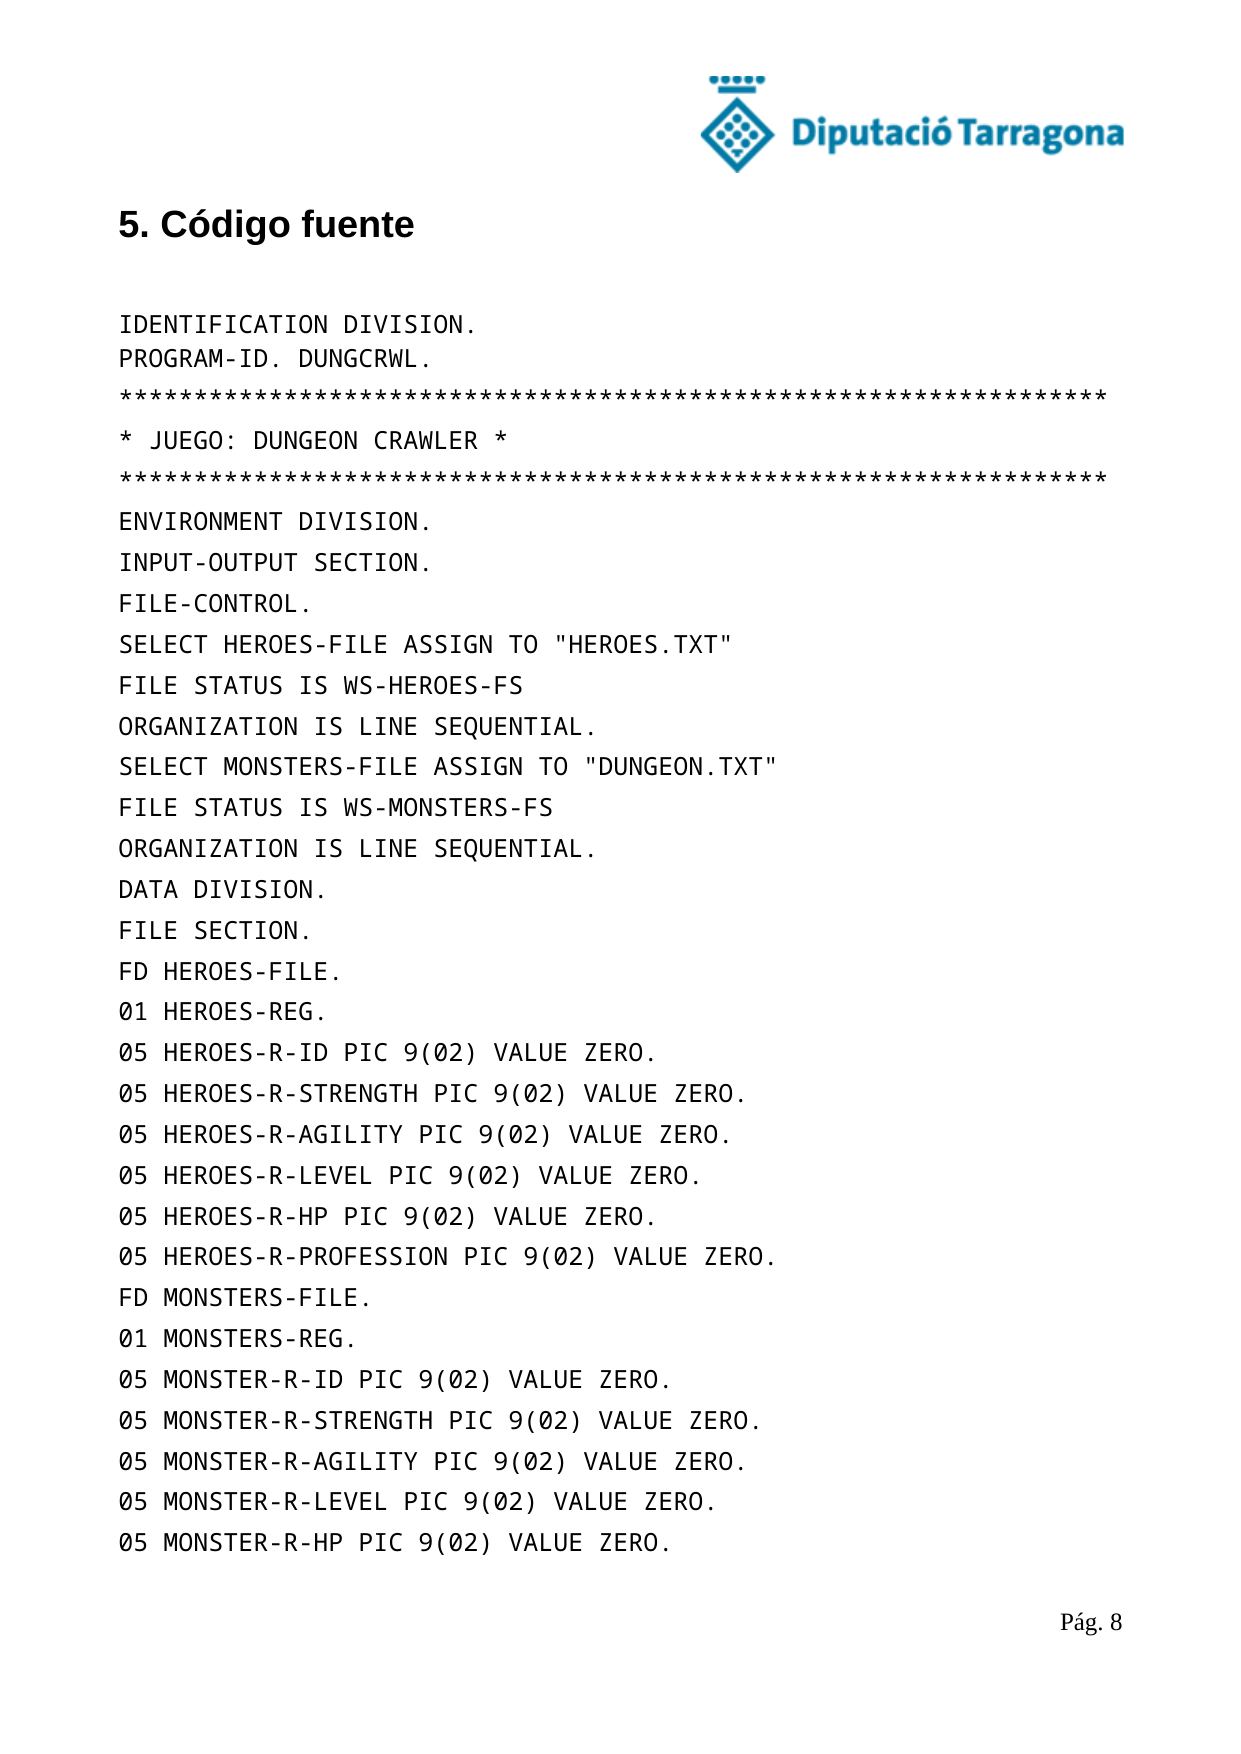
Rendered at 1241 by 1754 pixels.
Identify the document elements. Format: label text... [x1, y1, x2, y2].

text SELECT MONSTERS-FILE ASSIGN TO "DUNGEON.TXT" [118, 749, 1122, 783]
text FILE STATUS IS WS-HEROES-FS [118, 667, 1122, 701]
text FILE STATUS IS WS-MONSTERS-FS [118, 790, 1122, 824]
text FILE SECTION. [118, 912, 1122, 946]
text 01 MONSTERS-REG. [118, 1321, 1122, 1355]
text 05 HEROES-R-AGILITY PIC 9(02) VALUE ZERO. [118, 1116, 1122, 1151]
text 05 MONSTER-R-ID PIC 9(02) VALUE ZERO. [118, 1361, 1122, 1396]
text FD HEROES-FILE. [118, 953, 1122, 987]
text 05 HEROES-R-PROFESSION PIC 9(02) VALUE ZERO. [118, 1239, 1122, 1273]
text DATA DIVISION. [118, 871, 1122, 906]
text 05 MONSTER-R-LEVEL PIC 9(02) VALUE ZERO. [118, 1484, 1122, 1518]
text FILE-CONTROL. [118, 586, 1122, 620]
text ****************************************************************** [118, 463, 1122, 497]
text SELECT HEROES-FILE ASSIGN TO "HEROES.TXT" [118, 626, 1122, 661]
text 05 HEROES-R-LEVEL PIC 9(02) VALUE ZERO. [118, 1157, 1122, 1191]
text IDENTIFICATION DIVISION. [118, 307, 1122, 341]
text PROGRAM-ID. DUNGCRWL. [118, 341, 1122, 375]
text * JUEGO: DUNGEON CRAWLER * [118, 422, 1122, 456]
text 05 HEROES-R-ID PIC 9(02) VALUE ZERO. [118, 1035, 1122, 1069]
text ****************************************************************** [118, 381, 1122, 416]
text 05 HEROES-R-HP PIC 9(02) VALUE ZERO. [118, 1198, 1122, 1232]
text 05 MONSTER-R-AGILITY PIC 9(02) VALUE ZERO. [118, 1443, 1122, 1477]
text 05 MONSTER-R-STRENGTH PIC 9(02) VALUE ZERO. [118, 1402, 1122, 1436]
text ORGANIZATION IS LINE SEQUENTIAL. [118, 831, 1122, 865]
text 05 MONSTER-R-HP PIC 9(02) VALUE ZERO. [118, 1525, 1122, 1559]
text 05 HEROES-R-STRENGTH PIC 9(02) VALUE ZERO. [118, 1076, 1122, 1110]
text 01 HEROES-REG. [118, 994, 1122, 1028]
text INPUT-OUTPUT SECTION. [118, 545, 1122, 579]
text FD MONSTERS-FILE. [118, 1280, 1122, 1314]
subtitle 5. Código fuente [118, 201, 1122, 245]
picture [700, 76, 1124, 173]
text ORGANIZATION IS LINE SEQUENTIAL. [118, 708, 1122, 742]
text ENVIRONMENT DIVISION. [118, 504, 1122, 538]
